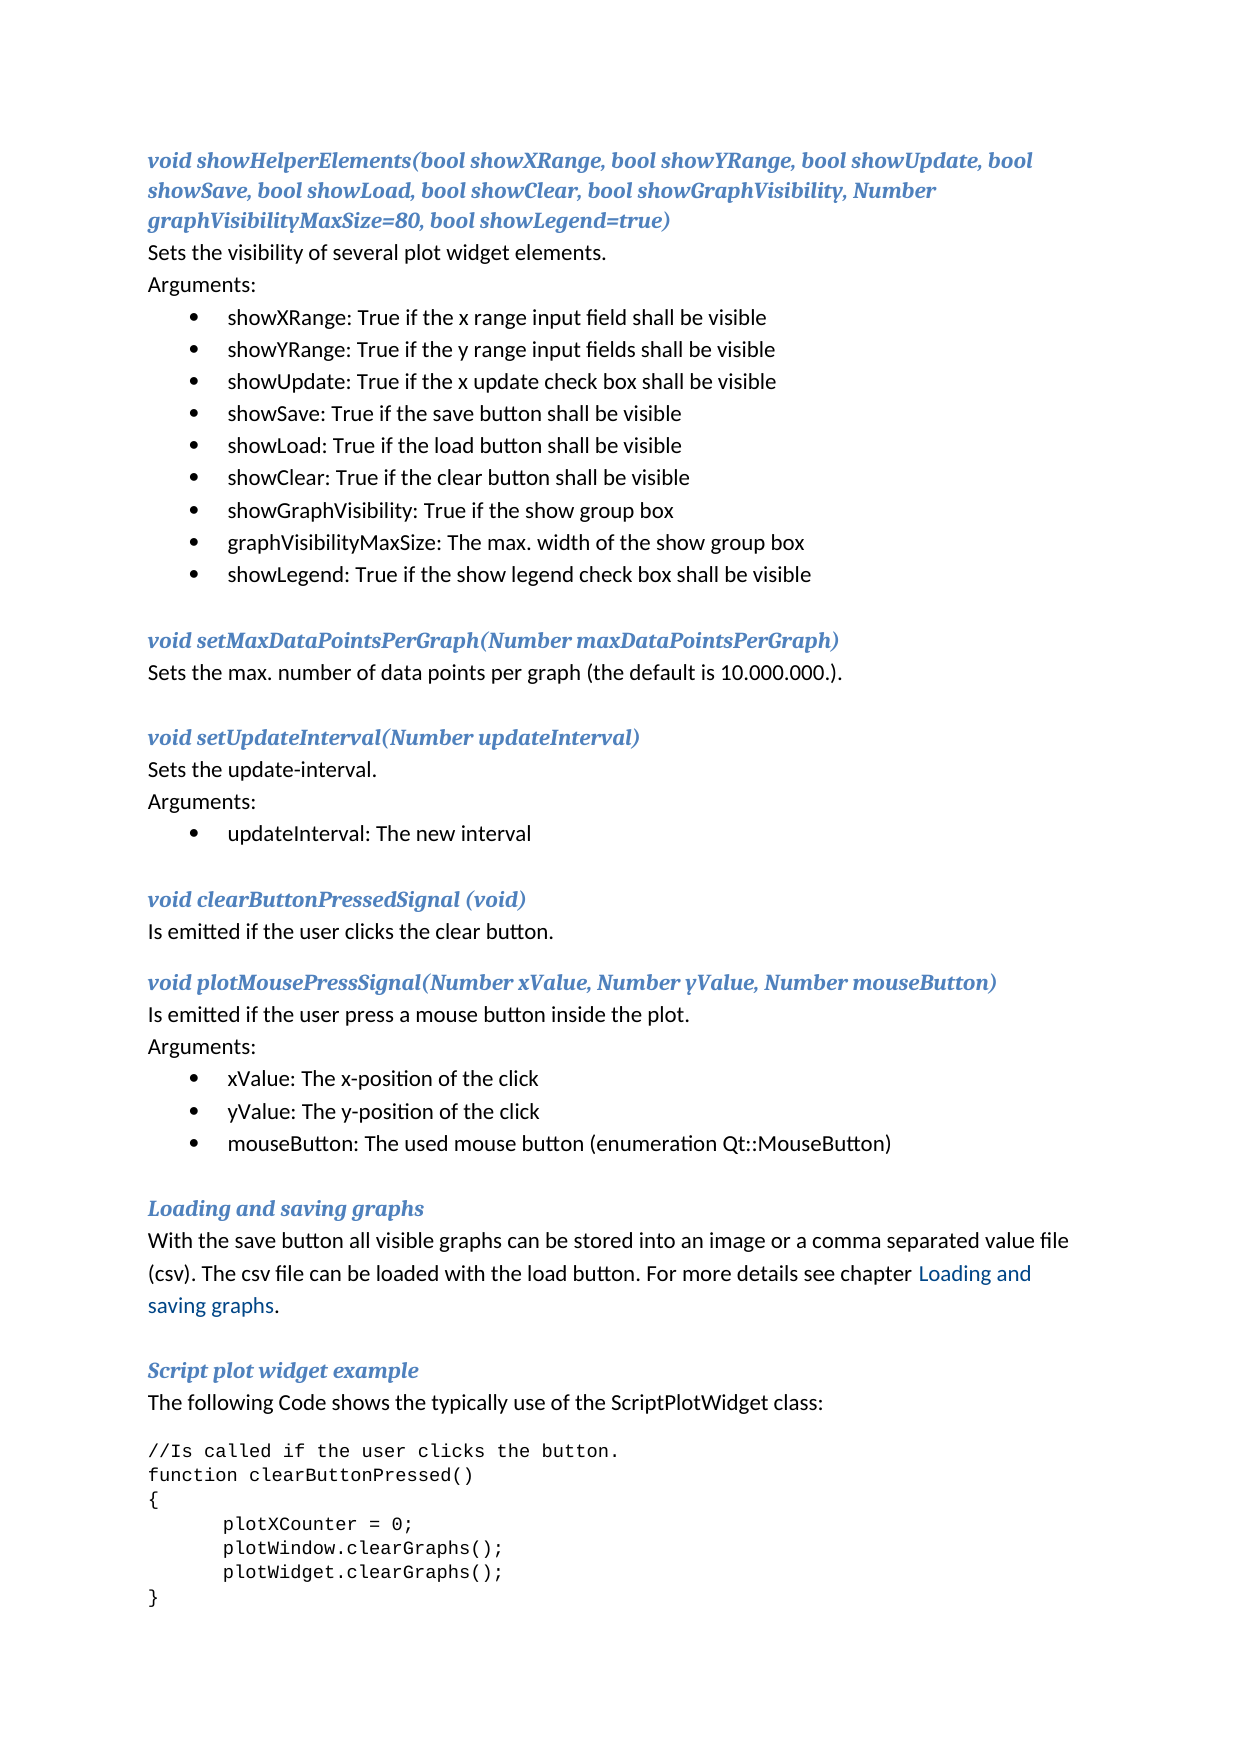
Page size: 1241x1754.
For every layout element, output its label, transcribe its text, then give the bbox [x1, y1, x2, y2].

list mouseButton: The used mouse button (enumeration Qt::MouseButton) [190, 1129, 1093, 1157]
text Arguments: [148, 1032, 1093, 1060]
text Arguments: [148, 270, 1093, 298]
list showYRange: True if the y range input fields shall be visible [190, 335, 1093, 363]
text Is emitted if the user press a mouse button inside the plot. [148, 1000, 1093, 1028]
list showLegend: True if the show legend check box shall be visible [190, 560, 1093, 588]
text //Is called if the user clicks the button. [148, 1441, 1093, 1463]
subtitle void setMaxDataPointsPerGraph(Number maxDataPointsPerGraph) [148, 627, 1093, 654]
text The following Code shows the typically use of the ScriptPlotWidget class: [148, 1388, 1093, 1416]
subtitle void setUpdateInterval(Number updateInterval) [148, 725, 1093, 751]
list updateInterval: The new interval [190, 819, 1093, 847]
text { [148, 1490, 1093, 1511]
list showGraphVisibility: True if the show group box [190, 496, 1093, 524]
subtitle void clearButtonPressedSignal (void) [148, 887, 1093, 913]
list showSave: True if the save button shall be visible [190, 399, 1093, 427]
text Sets the visibility of several plot widget elements. [148, 238, 1093, 266]
list showUpdate: True if the x update check box shall be visible [190, 367, 1093, 395]
subtitle Script plot widget example [148, 1358, 1093, 1384]
text Sets the update-interval. [148, 755, 1093, 783]
text With the save button all visible graphs can be stored into an image or a comma separated value file (csv). The csv file can be loaded with the load button. For more details see chapter Loading and saving graphs. [148, 1226, 1093, 1319]
list yValue: The y-position of the click [190, 1097, 1093, 1125]
text } [148, 1588, 1093, 1609]
text plotWindow.clearGraphs(); [148, 1539, 1093, 1560]
subtitle void showHelperElements(bool showXRange, bool showYRange, bool showUpdate, bool showSave, bool showLoad, bool showClear, bool showGraphVisibility, Number graphVisibilityMaxSize=80, bool showLegend=true) [148, 148, 1093, 234]
text Is emitted if the user clicks the clear button. [148, 917, 1093, 945]
list showClear: True if the clear button shall be visible [190, 463, 1093, 492]
list xValue: The x-position of the click [190, 1064, 1093, 1093]
text Arguments: [148, 787, 1093, 815]
text Sets the max. number of data points per graph (the default is 10.000.000.). [148, 658, 1093, 686]
list graphVisibilityMaxSize: The max. width of the show group box [190, 528, 1093, 556]
text function clearButtonPressed() [148, 1466, 1093, 1487]
text plotXCounter = 0; [148, 1514, 1093, 1536]
subtitle void plotMousePressSignal(Number xValue, Number yValue, Number mouseButton) [148, 970, 1093, 996]
list showXRange: True if the x range input field shall be visible [190, 303, 1093, 331]
list showLoad: True if the load button shall be visible [190, 431, 1093, 459]
subtitle Loading and saving graphs [148, 1196, 1093, 1223]
text plotWidget.clearGraphs(); [148, 1563, 1093, 1584]
